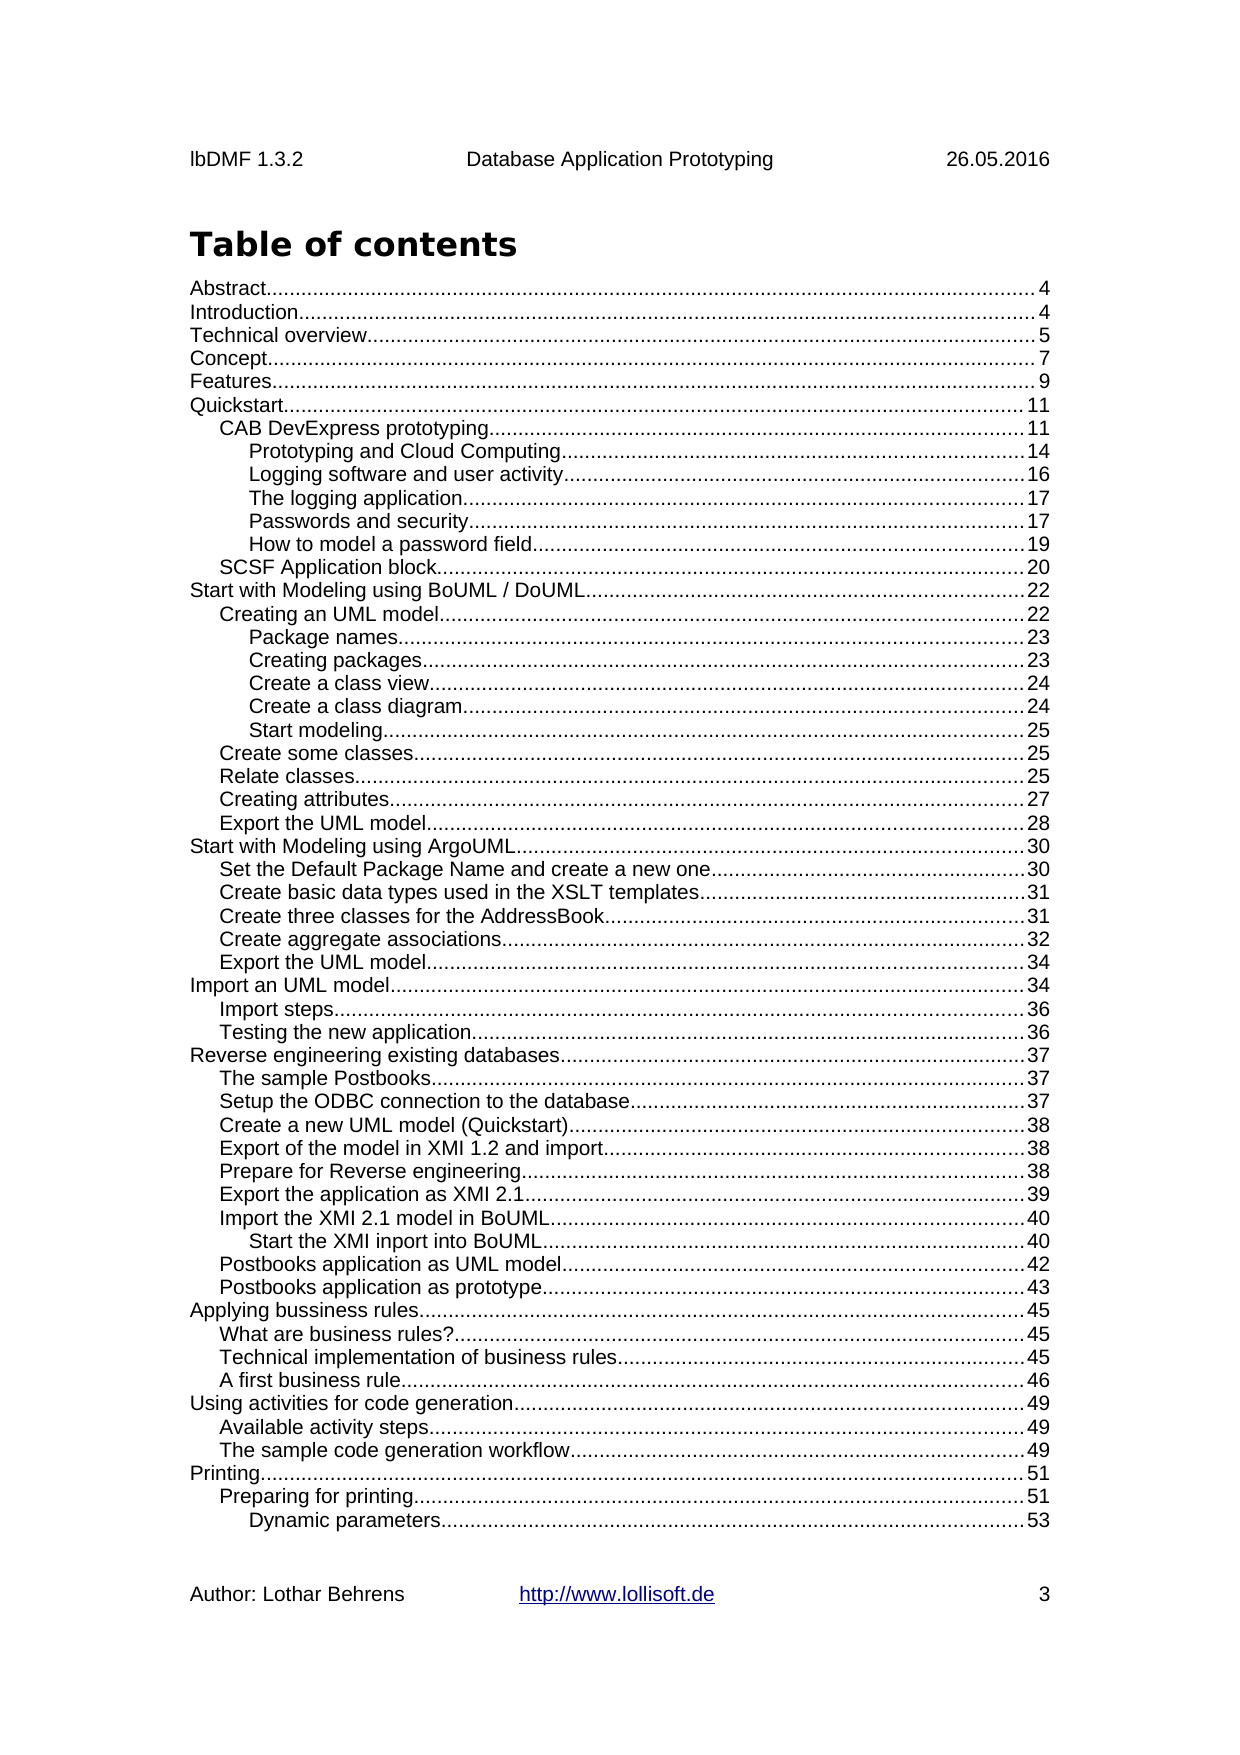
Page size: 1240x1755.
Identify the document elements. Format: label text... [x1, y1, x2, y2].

text Testing the new application 36 [219, 1020, 1050, 1043]
text Available activity steps 49 [219, 1415, 1050, 1438]
text Passwords and security 17 [248, 509, 1050, 532]
text Printing 51 [189, 1462, 1050, 1485]
text Start the XMI inport into BoUML 40 [248, 1229, 1050, 1253]
text The logging application 17 [248, 486, 1050, 509]
text Concept 7 [189, 347, 1050, 370]
text Abstract 4 [189, 277, 1050, 300]
text Logging software and user activity 16 [248, 463, 1050, 486]
text Import an UML model 34 [189, 974, 1050, 997]
text Export the UML model 34 [219, 951, 1050, 974]
text SCSF Application block 20 [219, 556, 1050, 579]
text Prototyping and Cloud Computing 14 [248, 439, 1050, 463]
text Technical implementation of business rules 45 [219, 1346, 1050, 1369]
text Create some classes 25 [219, 742, 1050, 765]
text Import the XMI 2.1 model in BoUML 40 [219, 1206, 1050, 1229]
text A first business rule 46 [219, 1369, 1050, 1392]
text Set the Default Package Name and create a new one 30 [219, 858, 1050, 881]
text Introduction 4 [189, 300, 1050, 323]
text Quickstart 11 [189, 393, 1050, 416]
text Create a class view 24 [248, 672, 1050, 695]
text Preparing for printing 51 [219, 1485, 1050, 1508]
text Export of the model in XMI 1.2 and import 38 [219, 1136, 1050, 1160]
subtitle Table of contents [189, 226, 1050, 264]
text Dynamic parameters 53 [248, 1508, 1050, 1531]
text Postbooks application as UML model 42 [219, 1253, 1050, 1276]
text Technical overview 5 [189, 323, 1050, 347]
text Prepare for Reverse engineering 38 [219, 1160, 1050, 1183]
text Export the application as XMI 2.1 39 [219, 1183, 1050, 1206]
text Features 9 [189, 370, 1050, 393]
text Relate classes 25 [219, 765, 1050, 788]
text Create three classes for the AddressBook 31 [219, 904, 1050, 927]
text Setup the ODBC connection to the database 37 [219, 1090, 1050, 1113]
text Create aggregate associations 32 [219, 927, 1050, 951]
text Create a new UML model (Quickstart) 38 [219, 1113, 1050, 1136]
text The sample code generation workflow 49 [219, 1438, 1050, 1462]
text Postbooks application as prototype 43 [219, 1276, 1050, 1299]
text Create a class diagram 24 [248, 695, 1050, 718]
text Start modeling 25 [248, 718, 1050, 742]
text Creating an UML model 22 [219, 602, 1050, 625]
text The sample Postbooks 37 [219, 1067, 1050, 1090]
text Creating attributes 27 [219, 788, 1050, 811]
text Export the UML model 28 [219, 811, 1050, 834]
text How to model a password field 19 [248, 532, 1050, 556]
text Creating packages 23 [248, 649, 1050, 672]
text Create basic data types used in the XSLT templates 31 [219, 881, 1050, 904]
text CAB DevExpress prototyping 11 [219, 416, 1050, 439]
text Start with Modeling using BoUML / DoUML 22 [189, 579, 1050, 602]
text Reverse engineering existing databases 37 [189, 1043, 1050, 1067]
text Start with Modeling using ArgoUML 30 [189, 834, 1050, 858]
text Using activities for code generation 49 [189, 1392, 1050, 1415]
text Package names 23 [248, 625, 1050, 649]
text Applying bussiness rules 45 [189, 1299, 1050, 1322]
text What are business rules? 45 [219, 1322, 1050, 1346]
text Import steps 36 [219, 997, 1050, 1020]
